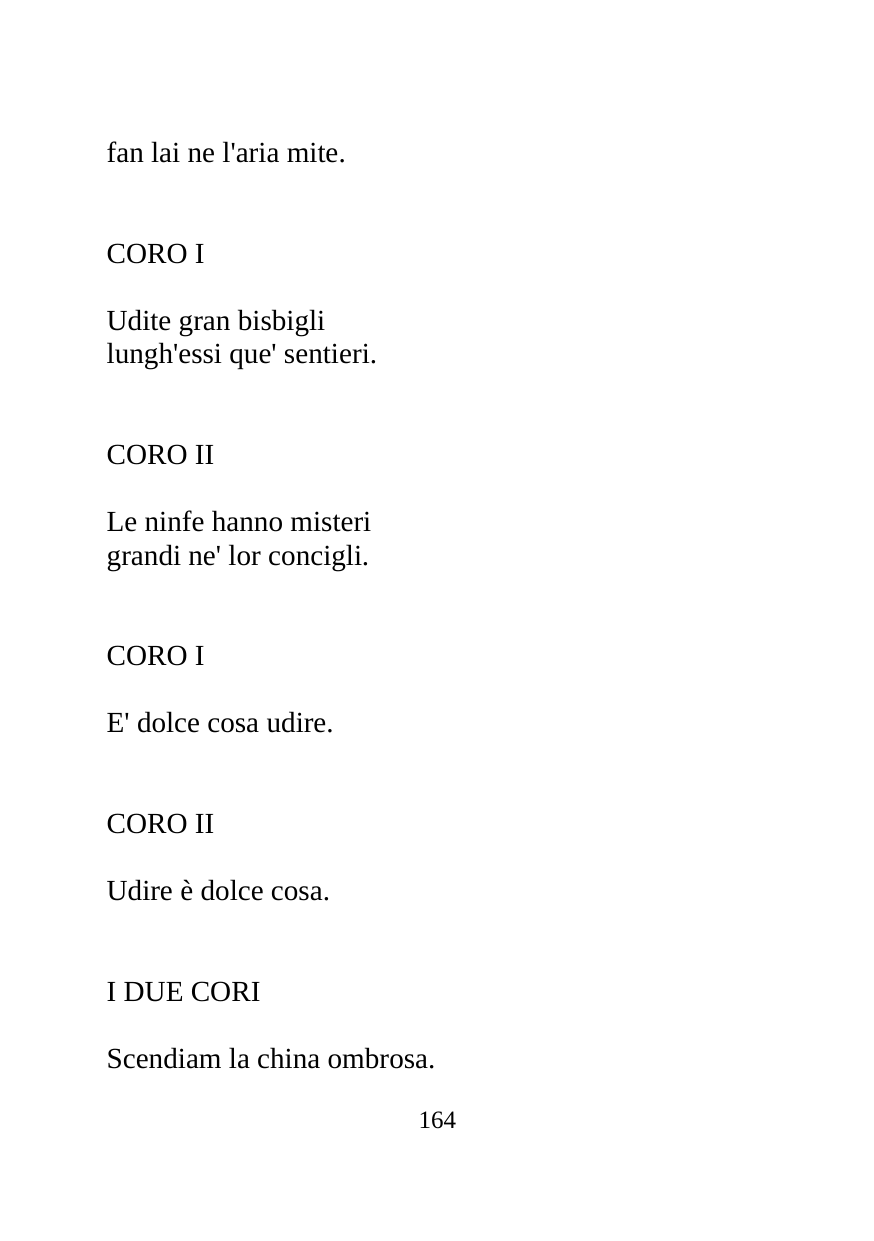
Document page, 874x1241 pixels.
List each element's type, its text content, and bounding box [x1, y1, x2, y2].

text CORO I [106, 236, 768, 269]
text E' dolce cosa udire. [106, 705, 768, 739]
text Udire è dolce cosa. [106, 873, 768, 907]
text fan lai ne l'aria mite. [106, 135, 768, 169]
text CORO I [106, 638, 768, 672]
text CORO II [106, 806, 768, 839]
text I DUE CORI [106, 974, 768, 1007]
text Udite gran bisbigli [106, 303, 768, 336]
text lungh'essi que' sentieri. [106, 336, 768, 370]
text grandi ne' lor concigli. [106, 538, 768, 571]
text Le ninfe hanno misteri [106, 504, 768, 538]
text Scendiam la china ombrosa. [106, 1041, 768, 1074]
text CORO II [106, 437, 768, 471]
